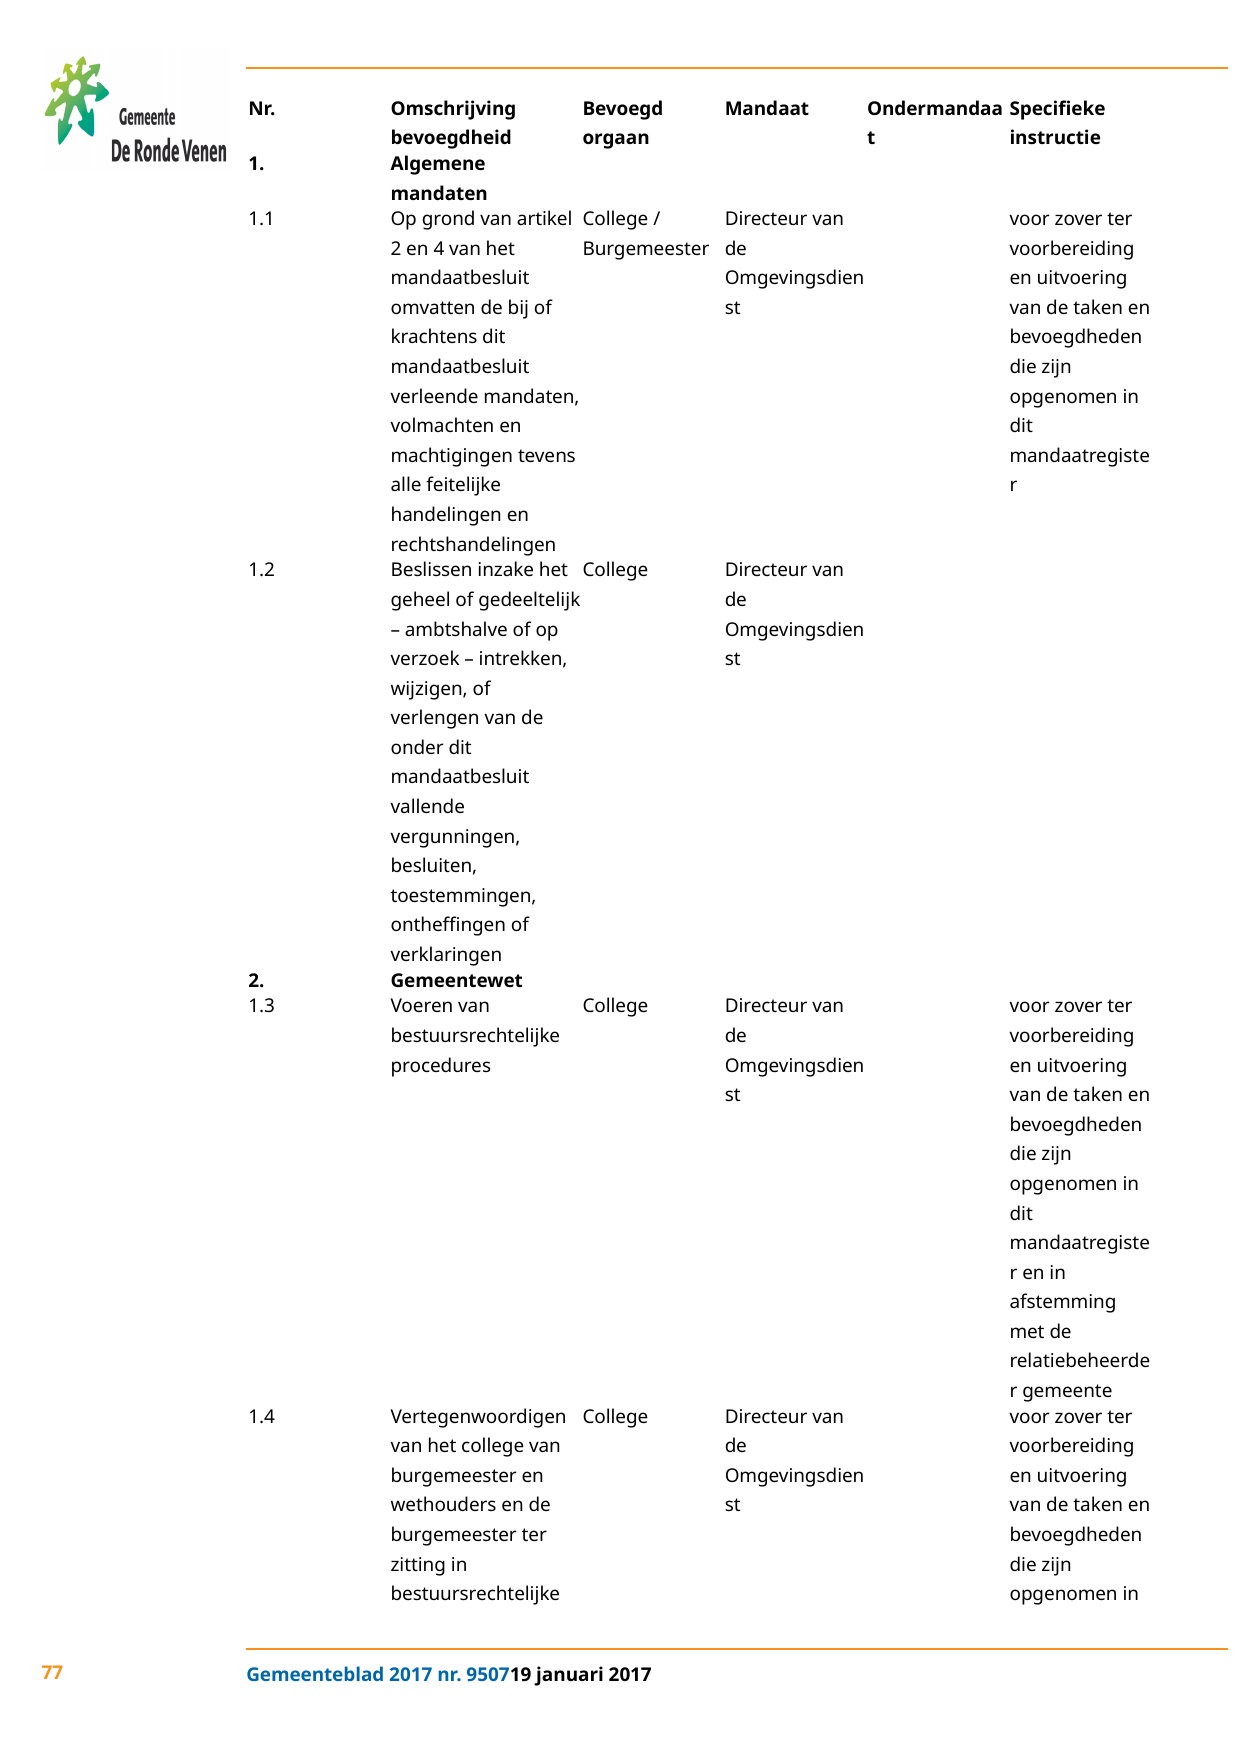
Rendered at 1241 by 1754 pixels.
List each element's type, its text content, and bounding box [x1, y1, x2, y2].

table_cell 1.1 [248, 205, 390, 557]
table_cell 1.4 [248, 1403, 390, 1606]
table_cell [867, 1403, 1009, 1606]
table_cell [867, 150, 1009, 205]
table_cell College / Burgemeester [582, 205, 724, 557]
table_cell Gemeentewet [390, 967, 582, 993]
table_cell 1.2 [248, 557, 390, 967]
table_cell Directeur van de Omgevingsdienst [725, 557, 867, 967]
table_cell Beslissen inzake het geheel of gedeeltelijk – ambtshalve of op verzoek – intrekken, wijzigen, of verlengen van de onder dit mandaatbesluit vallende vergunningen, besluiten, toestemmingen, ontheffingen of verklaringen [390, 557, 582, 967]
table_cell 2. [248, 967, 390, 993]
table_cell Directeur van de Omgevingsdienst [725, 993, 867, 1403]
table_cell voor zover ter voorbereiding en uitvoering van de taken en bevoegdheden die zijn opgenomen in dit mandaatregister [1009, 205, 1152, 557]
table_cell [725, 967, 867, 993]
table_cell voor zover ter voorbereiding en uitvoering van de taken en bevoegdheden die zijn opgenomen in [1009, 1403, 1152, 1606]
table_cell [867, 205, 1009, 557]
table_cell [1009, 150, 1152, 205]
table_cell [1009, 967, 1152, 993]
table_cell Directeur van de Omgevingsdienst [725, 205, 867, 557]
table_cell Voeren van bestuursrechtelijke procedures [390, 993, 582, 1403]
table_cell College [582, 557, 724, 967]
table_cell Op grond van artikel 2 en 4 van het mandaatbesluit omvatten de bij of krachtens dit mandaatbesluit verleende mandaten, volmachten en machtigingen tevens alle feitelijke handelingen en rechtshandelingen [390, 205, 582, 557]
table_cell Directeur van de Omgevingsdienst [725, 1403, 867, 1606]
table_header Mandaat [725, 95, 867, 150]
table_cell [867, 967, 1009, 993]
table_header Omschrijving bevoegdheid [390, 95, 582, 150]
table_cell College [582, 1403, 724, 1606]
table_header Ondermandaat [867, 95, 1009, 150]
table_header Nr. [248, 95, 390, 150]
table_cell [867, 557, 1009, 967]
table_cell [1009, 557, 1152, 967]
table_cell voor zover ter voorbereiding en uitvoering van de taken en bevoegdheden die zijn opgenomen in dit mandaatregister en in afstemming met de relatiebeheerder gemeente [1009, 993, 1152, 1403]
table_cell College [582, 993, 724, 1403]
table_cell 1.3 [248, 993, 390, 1403]
table_cell Algemene mandaten [390, 150, 582, 205]
table_cell [725, 150, 867, 205]
table_cell [867, 993, 1009, 1403]
table_header Specifieke instructie [1009, 95, 1152, 150]
table_header Bevoegd orgaan [582, 95, 724, 150]
table_cell [582, 967, 724, 993]
table_cell 1. [248, 150, 390, 205]
picture [41, 47, 231, 172]
table_cell [582, 150, 724, 205]
table_cell Vertegenwoordigen van het college van burgemeester en wethouders en de burgemeester ter zitting in bestuursrechtelijke [390, 1403, 582, 1606]
